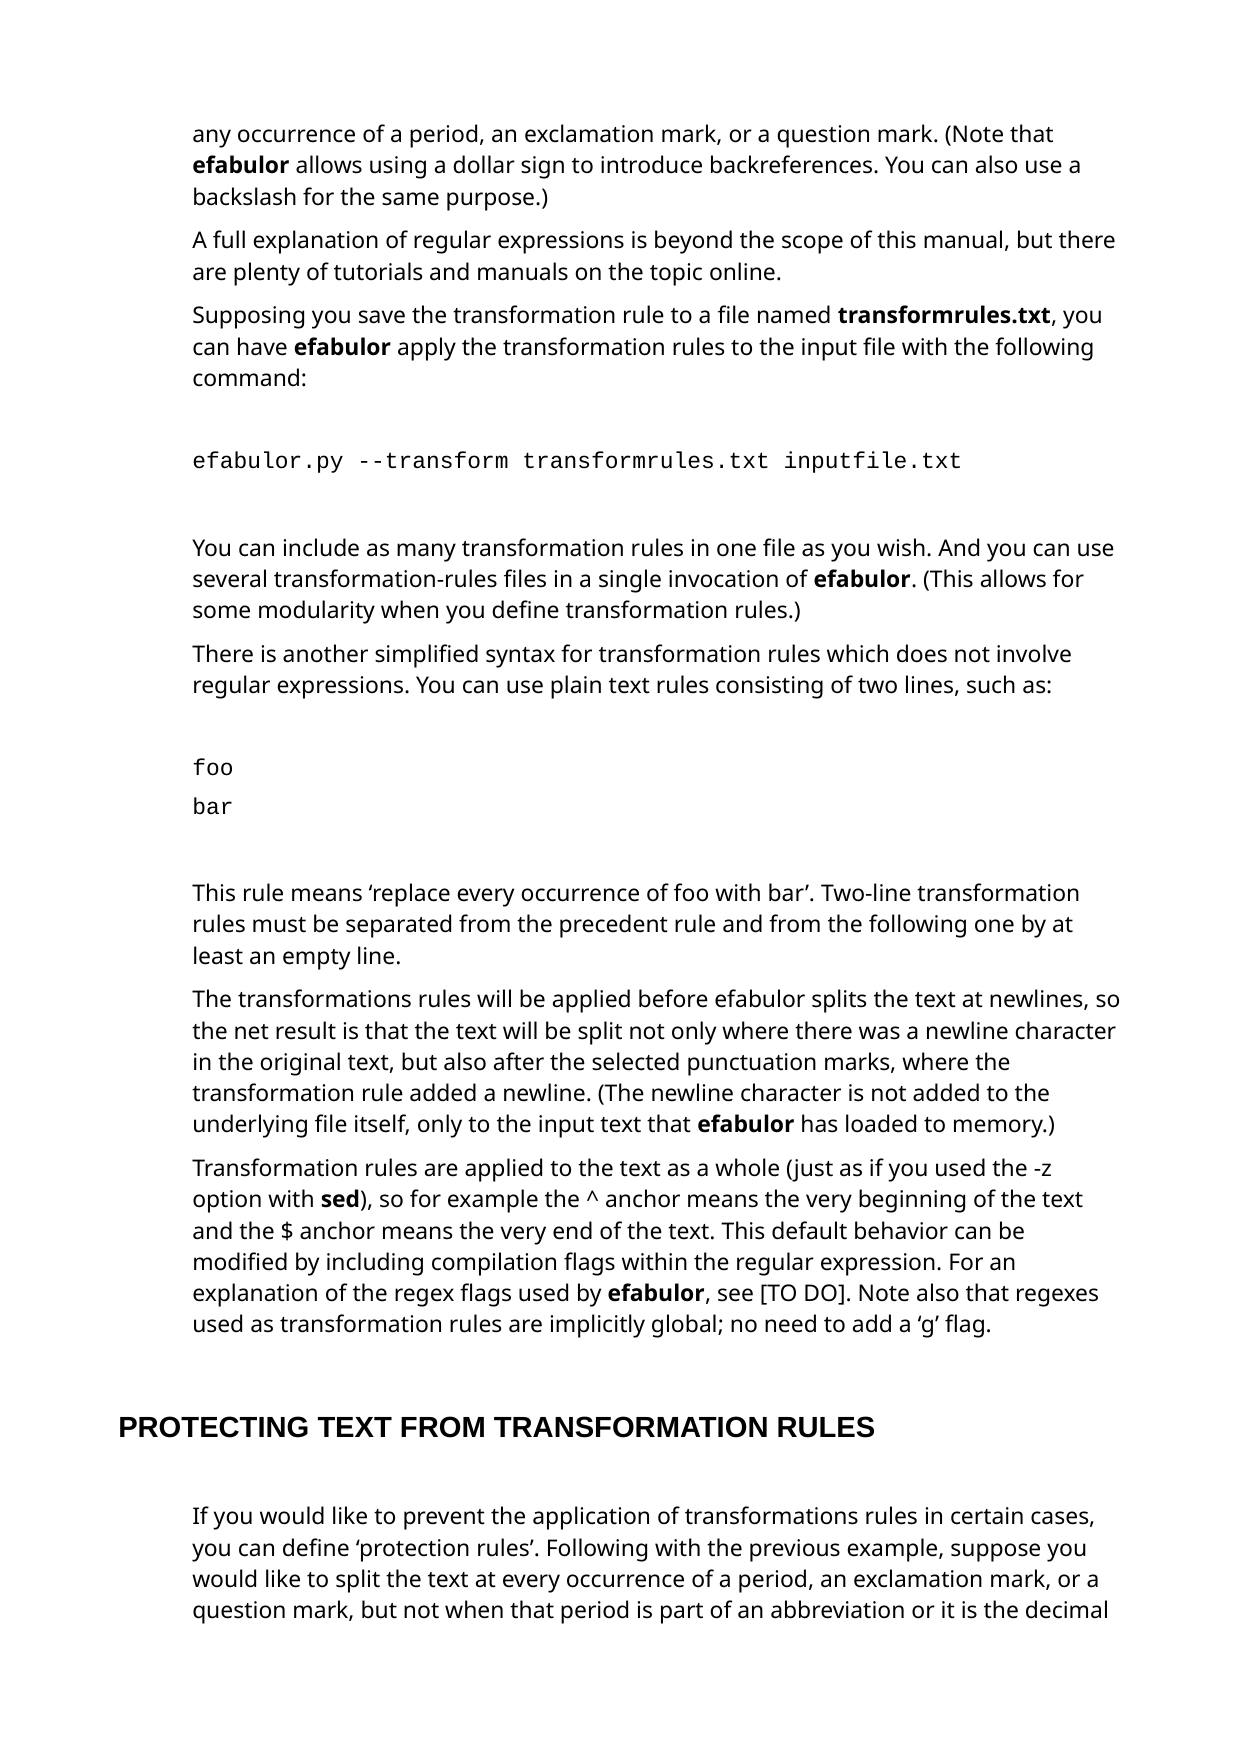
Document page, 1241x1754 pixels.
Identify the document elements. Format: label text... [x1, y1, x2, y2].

text This rule means ‘replace every occurrence of foo with bar’. Two-line transformation rules must be separated from the precedent rule and from the following one by at least an empty line. [192, 877, 1122, 971]
text any occurrence of a period, an exclamation mark, or a question mark. (Note that efabulor allows using a dollar sign to introduce backreferences. You can also use a backslash for the same purpose.) [192, 118, 1122, 212]
text Transformation rules are applied to the text as a whole (just as if you used the -z option with sed), so for example the ^ anchor means the very beginning of the text and the $ anchor means the very end of the text. This default behavior can be modified by including compilation flags within the regular expression. For an explanation of the regex flags used by efabulor, see [TO DO]. Note also that regexes used as transformation rules are implicitly global; no need to add a ‘g’ flag. [192, 1152, 1122, 1340]
subtitle PROTECTING TEXT FROM TRANSFORMATION RULES [118, 1411, 1122, 1444]
text If you would like to prevent the application of transformations rules in certain cases, you can define ‘protection rules’. Following with the previous example, suppose you would like to split the text at every occurrence of a period, an exclamation mark, or a question mark, but not when that period is part of an abbreviation or it is the decimal [192, 1500, 1122, 1625]
text You can include as many transformation rules in one file as you wish. And you can use several transformation-rules files in a single invocation of efabulor. (This allows for some modularity when you define transformation rules.) [192, 532, 1122, 625]
text foo [192, 757, 1122, 782]
text A full explanation of regular expressions is beyond the scope of this manual, but there are plenty of tutorials and manuals on the topic online. [192, 224, 1122, 287]
text There is another simplified syntax for transformation rules which does not involve regular expressions. You can use plain text rules consisting of two lines, such as: [192, 638, 1122, 700]
text efabulor.py --transform transformrules.txt inputfile.txt [192, 449, 1122, 475]
text The transformations rules will be applied before efabulor splits the text at newlines, so the net result is that the text will be split not only where there was a newline character in the original text, but also after the selected punctuation marks, where the transformation rule added a newline. (The newline character is not added to the underlying file itself, only to the input text that efabulor has loaded to memory.) [192, 983, 1122, 1140]
text Supposing you save the transformation rule to a file named transformrules.txt, you can have efabulor apply the transformation rules to the input file with the following command: [192, 299, 1122, 393]
text bar [192, 795, 1122, 821]
